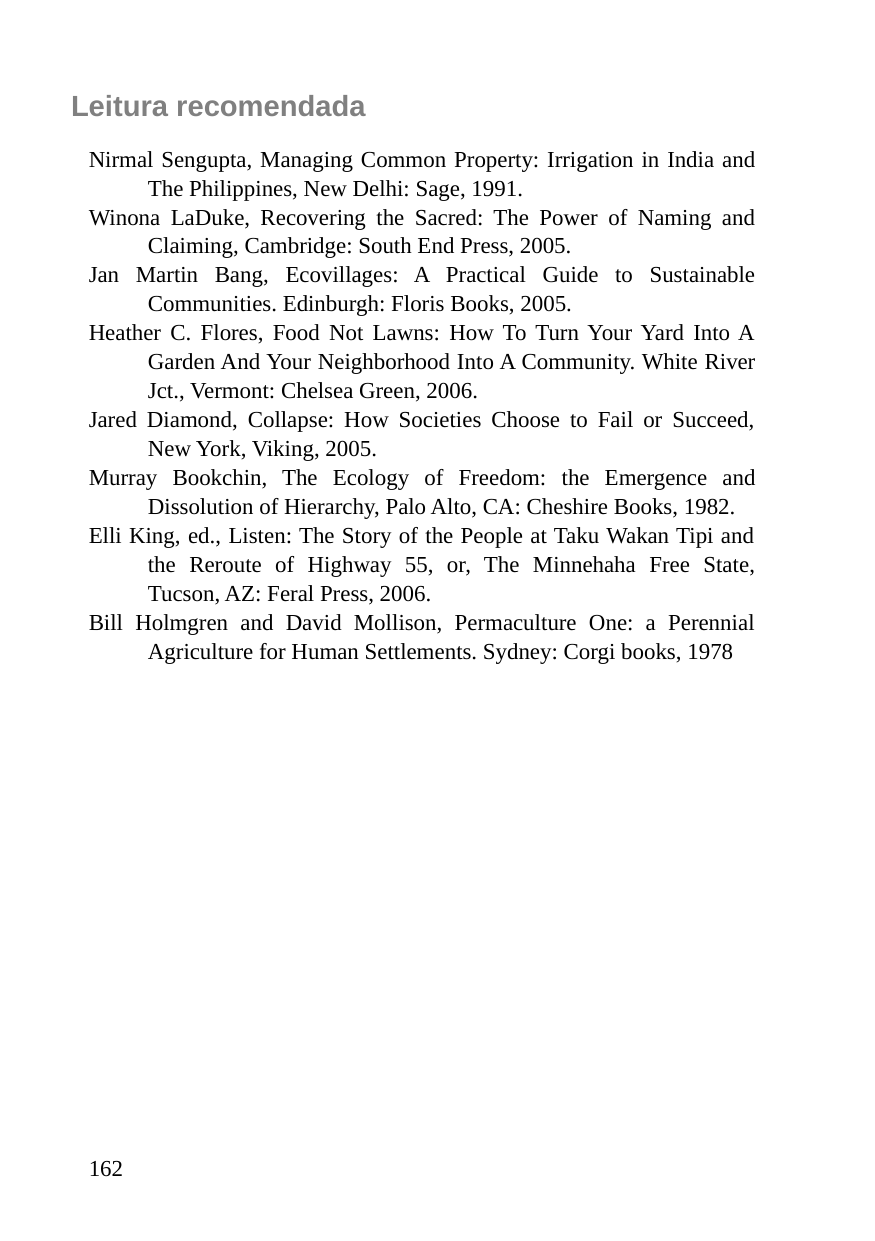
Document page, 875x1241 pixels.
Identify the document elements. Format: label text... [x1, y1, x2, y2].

text Elli King, ed., Listen: The Story of the People at Taku Wakan Tipi and the Reroute of Highway 55, or, The Minnehaha Free State, Tucson, AZ: Feral Press, 2006. [88, 522, 756, 606]
text Jared Diamond, Collapse: How Societies Choose to Fail or Succeed, New York, Viking, 2005. [88, 406, 756, 462]
subtitle Leitura recomendada [71, 88, 579, 122]
text Murray Bookchin, The Ecology of Freedom: the Emergence and Dissolution of Hierarchy, Palo Alto, CA: Cheshire Books, 1982. [88, 464, 756, 519]
text Bill Holmgren and David Mollison, Permaculture One: a Perennial Agriculture for Human Settlements. Sydney: Corgi books, 1978 [88, 609, 756, 664]
text Nirmal Sengupta, Managing Common Property: Irrigation in India and The Philippines, New Delhi: Sage, 1991. [88, 146, 756, 201]
text Jan Martin Bang, Ecovillages: A Practical Guide to Sustainable Communities. Edinburgh: Floris Books, 2005. [88, 262, 756, 317]
text Winona LaDuke, Recovering the Sacred: The Power of Naming and Claiming, Cambridge: South End Press, 2005. [88, 204, 756, 259]
text Heather C. Flores, Food Not Lawns: How To Turn Your Yard Into A Garden And Your Neighborhood Into A Community. White River Jct., Vermont: Chelsea Green, 2006. [88, 319, 756, 404]
